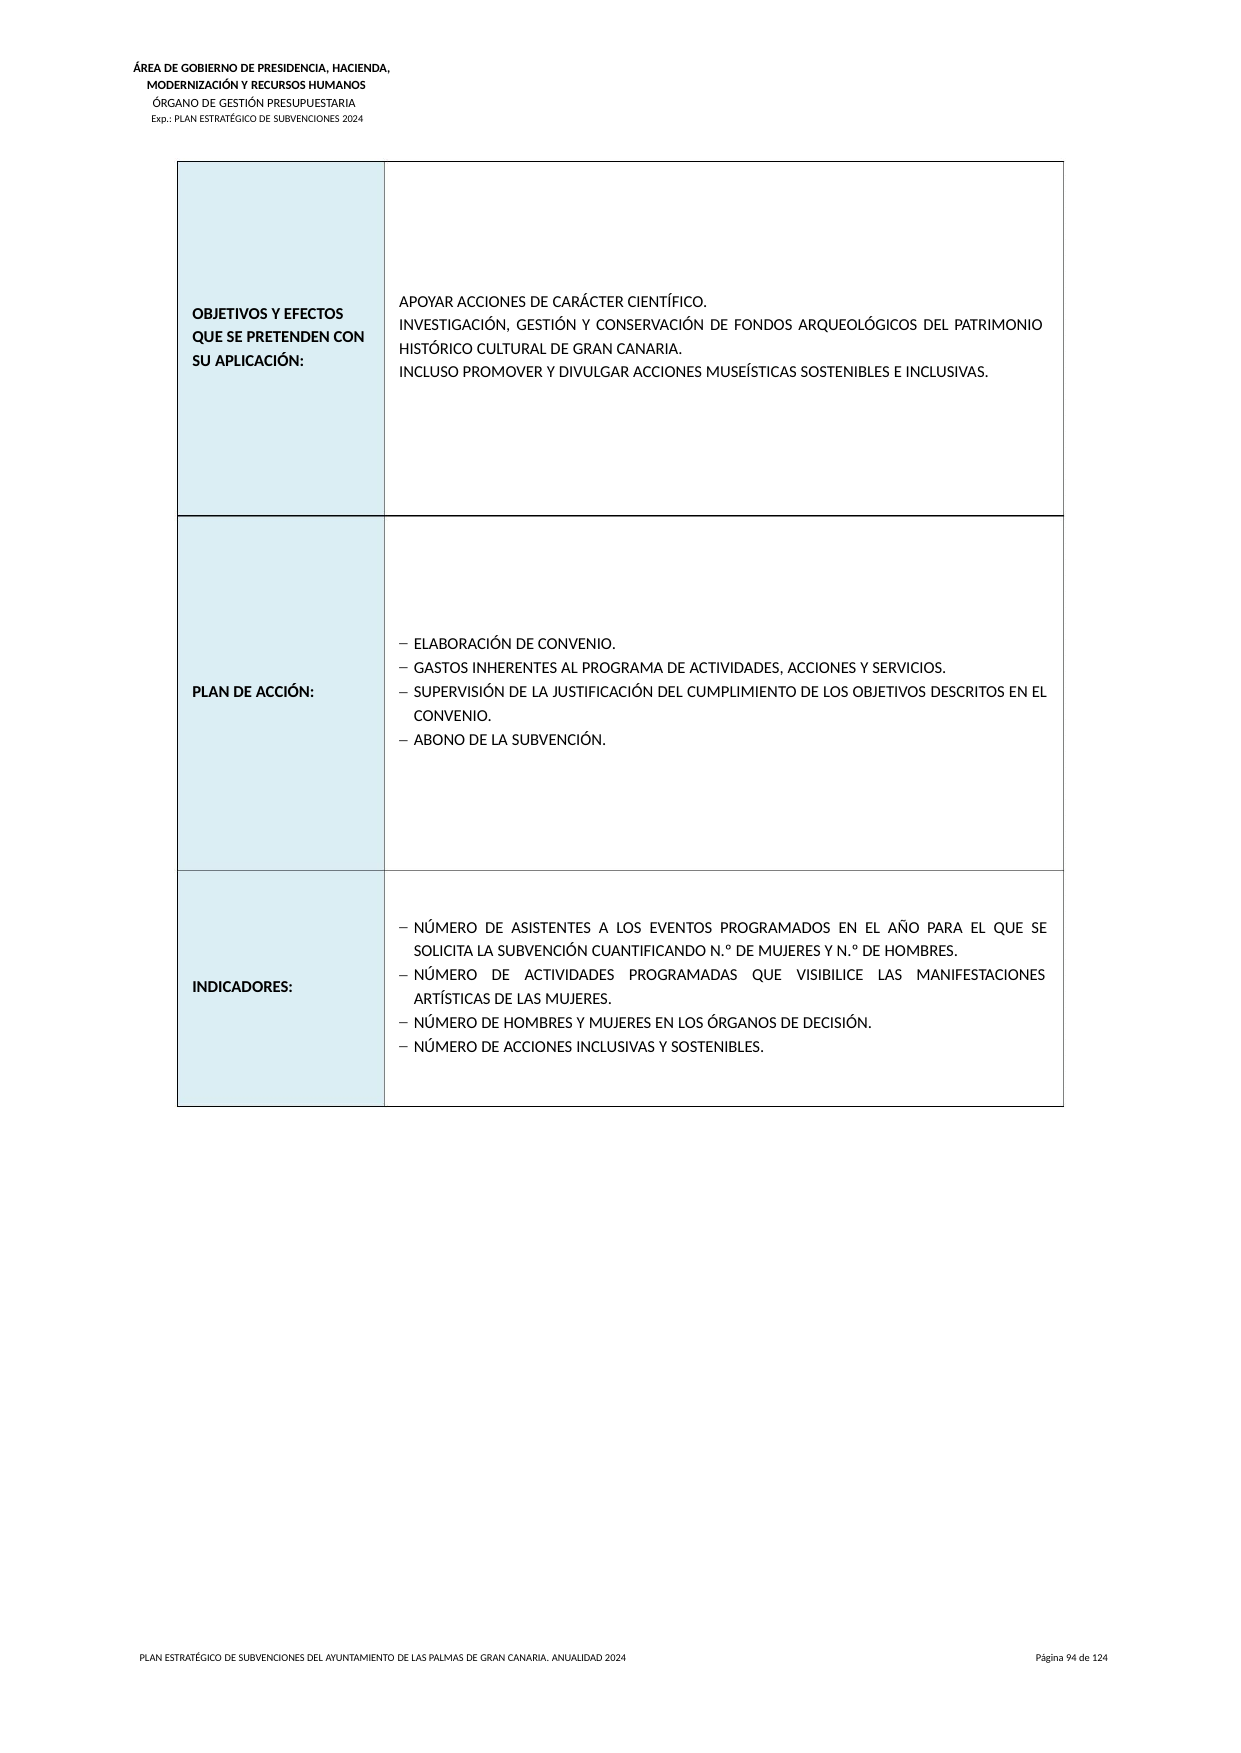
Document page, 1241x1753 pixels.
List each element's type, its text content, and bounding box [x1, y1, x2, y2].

text HISTÓRICO CULTURAL DE GRAN CANARIA. [399, 338, 1073, 358]
text MODERNIZACIÓN Y RECURSOS HUMANOS [147, 77, 415, 93]
picture [174, 158, 1066, 1109]
text − [399, 963, 433, 984]
text ARTÍSTICAS DE LAS MUJERES. [413, 988, 1073, 1008]
text INVESTIGACIÓN, GESTIÓN Y CONSERVACIÓN DE FONDOS ARQUEOLÓGICOS DEL PATRIMONIO [399, 314, 1073, 335]
text APOYAR ACCIONES DE CARÁCTER CIENTÍFICO. [399, 291, 1073, 312]
text SOLICITA LA SUBVENCIÓN CUANTIFICANDO N.º DE MUJERES Y N.º DE HOMBRES. [413, 940, 1073, 961]
text − SUPERVISIÓN DE LA JUSTIFICACIÓN DEL CUMPLIMIENTO DE LOS OBJETIVOS DESCRITOS EN EL [399, 681, 1073, 702]
text PLAN ESTRATÉGICO DE SUBVENCIONES DEL AYUNTAMIENTO DE LAS PALMAS DE GRAN CANARIA. ANUALIDAD 2024 [139, 1652, 653, 1664]
text Página 94 de 124 [1036, 1652, 1123, 1664]
text PLAN DE ACCIÓN: [192, 681, 339, 701]
text NÚMERO DE ACCIONES INCLUSIVAS Y SOSTENIBLES. [413, 1036, 898, 1057]
text OBJETIVOS Y EFECTOS [192, 303, 389, 323]
text INDICADORES: [192, 976, 318, 997]
text INCLUSO PROMOVER Y DIVULGAR ACCIONES MUSEÍSTICAS SOSTENIBLES E INCLUSIVAS. [399, 361, 1017, 382]
text Exp.: PLAN ESTRATÉGICO DE SUBVENCIONES 2024 [151, 112, 415, 125]
text CONVENIO. [413, 705, 517, 726]
text NÚMERO DE HOMBRES Y MUJERES EN LOS ÓRGANOS DE DECISIÓN. [413, 1012, 898, 1032]
text ÓRGANO DE GESTIÓN PRESUPUESTARIA [152, 95, 415, 110]
text ÁREA DE GOBIERNO DE PRESIDENCIA, HACIENDA, [133, 60, 415, 75]
text SU APLICACIÓN: [192, 350, 389, 370]
text QUE SE PRETENDEN CON [192, 326, 389, 347]
text NÚMERO DE ASISTENTES A LOS EVENTOS PROGRAMADOS EN EL AÑO PARA EL QUE SE [413, 917, 1073, 937]
text ABONO DE LA SUBVENCIÓN. [413, 729, 631, 750]
text ELABORACIÓN DE CONVENIO. [413, 633, 972, 653]
text − [399, 632, 433, 653]
text − [399, 728, 433, 749]
text − [399, 1011, 433, 1032]
text − [399, 916, 433, 937]
text − [399, 1036, 413, 1056]
text − [399, 657, 413, 677]
text GASTOS INHERENTES AL PROGRAMA DE ACTIVIDADES, ACCIONES Y SERVICIOS. [413, 657, 972, 678]
text NÚMERO DE ACTIVIDADES PROGRAMADAS QUE VISIBILICE LAS MANIFESTACIONES [413, 964, 1073, 985]
